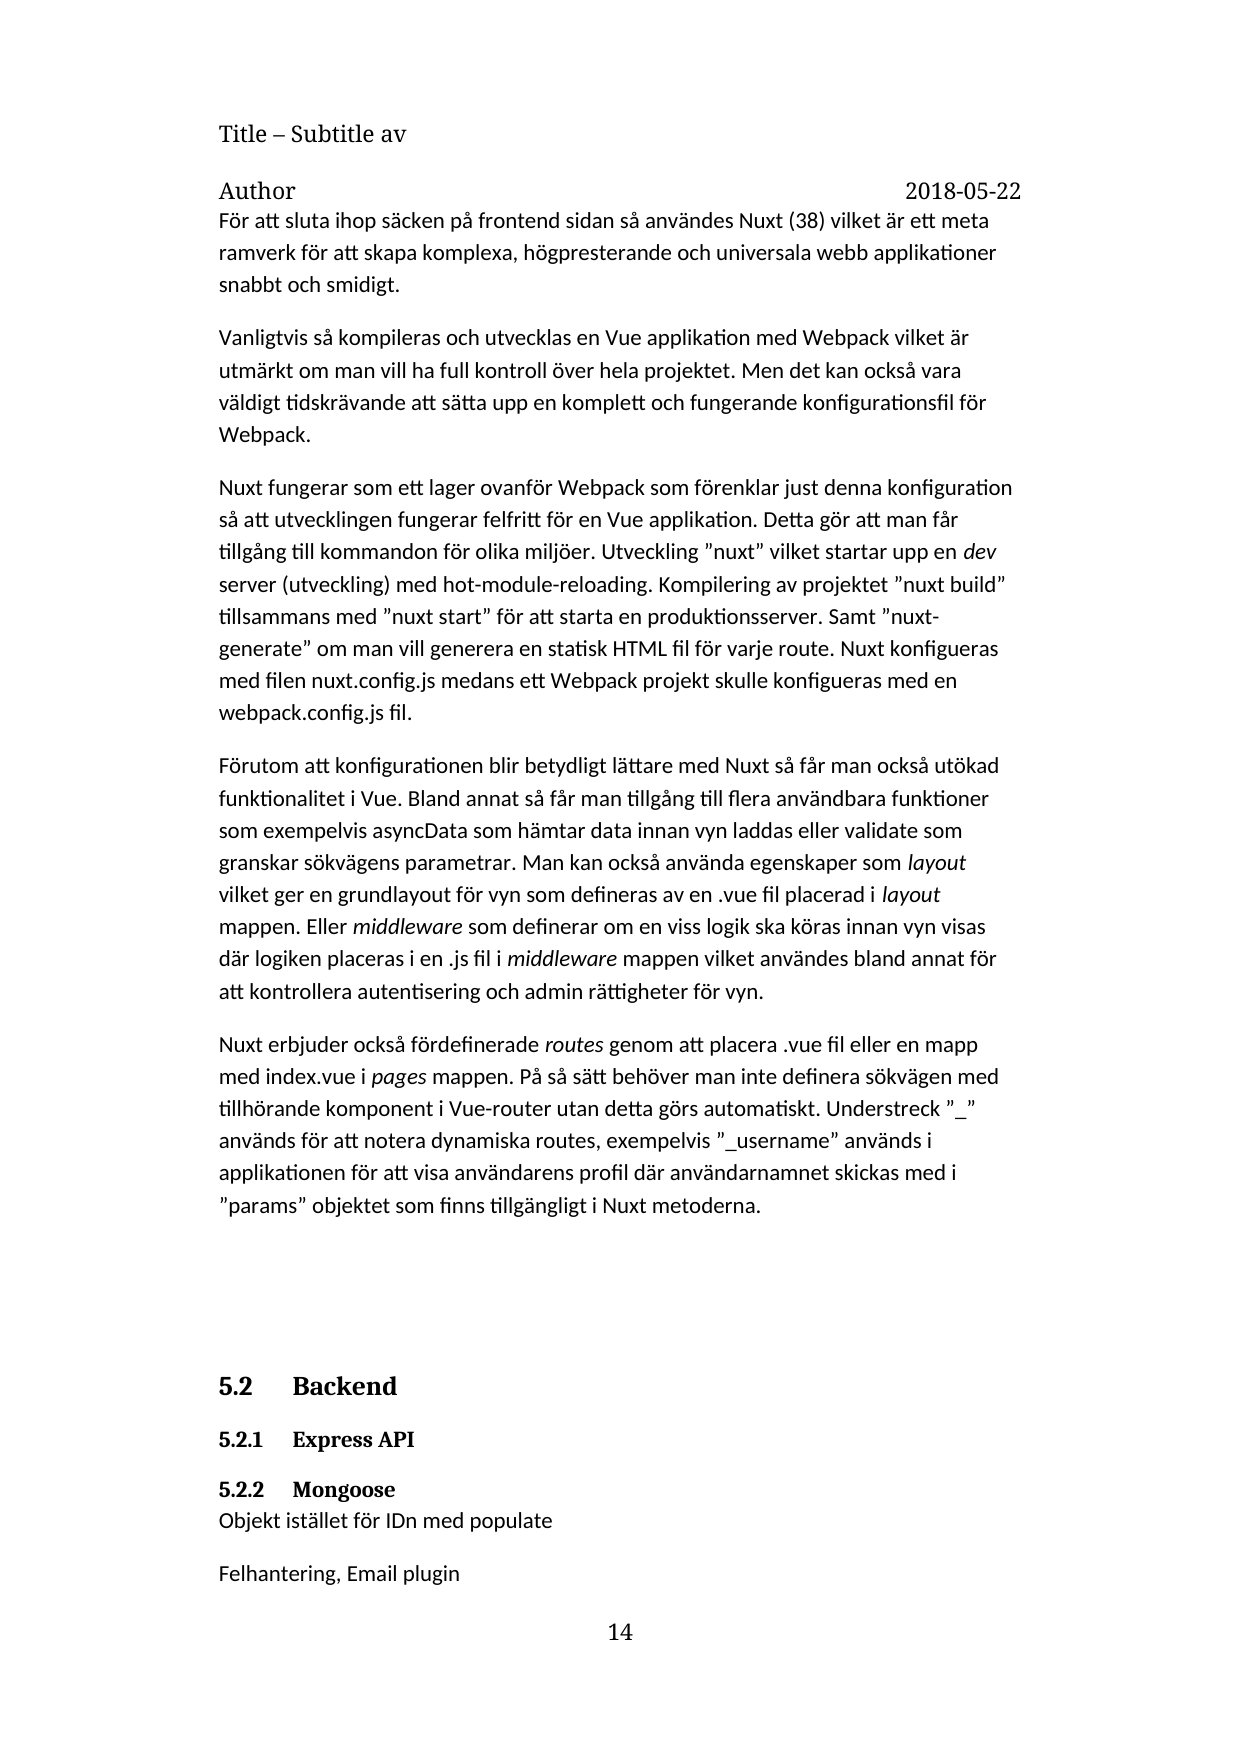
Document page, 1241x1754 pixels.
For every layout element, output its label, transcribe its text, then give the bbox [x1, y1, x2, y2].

text Nuxt fungerar som ett lager ovanför Webpack som förenklar just denna konfiguration så att utvecklingen fungerar felfritt för en Vue applikation. Detta gör att man får tillgång till kommandon för olika miljöer. Utveckling ”nuxt” vilket startar upp en dev server (utveckling) med hot-module-reloading. Kompilering av projektet ”nuxt build” tillsammans med ”nuxt start” för att starta en produktionsserver. Samt ”nuxt-generate” om man vill generera en statisk HTML fil för varje route. Nuxt konfigueras med filen nuxt.config.js medans ett Webpack projekt skulle konfigueras med en webpack.config.js fil. [218, 473, 1022, 726]
subtitle Mongoose [218, 1477, 1022, 1503]
subtitle Express API [218, 1427, 1022, 1453]
text För att sluta ihop säcken på frontend sidan så användes Nuxt (38) vilket är ett meta ramverk för att skapa komplexa, högpresterande och universala webb applikationer snabbt och smidigt. [218, 206, 1022, 298]
text Nuxt erbjuder också fördefinerade routes genom att placera .vue fil eller en mapp med index.vue i pages mappen. På så sätt behöver man inte definera sökvägen med tillhörande komponent i Vue-router utan detta görs automatiskt. Understreck ”_” används för att notera dynamiska routes, exempelvis ”_username” används i applikationen för att visa användarens profil där användarnamnet skickas med i ”params” objektet som finns tillgängligt i Nuxt metoderna. [218, 1030, 1022, 1219]
text Förutom att konfigurationen blir betydligt lättare med Nuxt så får man också utökad funktionalitet i Vue. Bland annat så får man tillgång till flera användbara funktioner som exempelvis asyncData som hämtar data innan vyn laddas eller validate som granskar sökvägens parametrar. Man kan också använda egenskaper som layout vilket ger en grundlayout för vyn som defineras av en .vue fil placerad i layout mappen. Eller middleware som definerar om en viss logik ska köras innan vyn visas där logiken placeras i en .js fil i middleware mappen vilket användes bland annat för att kontrollera autentisering och admin rättigheter för vyn. [218, 751, 1022, 1005]
text Objekt istället för IDn med populate [218, 1506, 1022, 1534]
text Vanligtvis så kompileras och utvecklas en Vue applikation med Webpack vilket är utmärkt om man vill ha full kontroll över hela projektet. Men det kan också vara väldigt tidskrävande att sätta upp en komplett och fungerande konfigurationsfil för Webpack. [218, 323, 1022, 448]
subtitle Backend [218, 1371, 1022, 1402]
text Felhantering, Email plugin [218, 1559, 1022, 1587]
